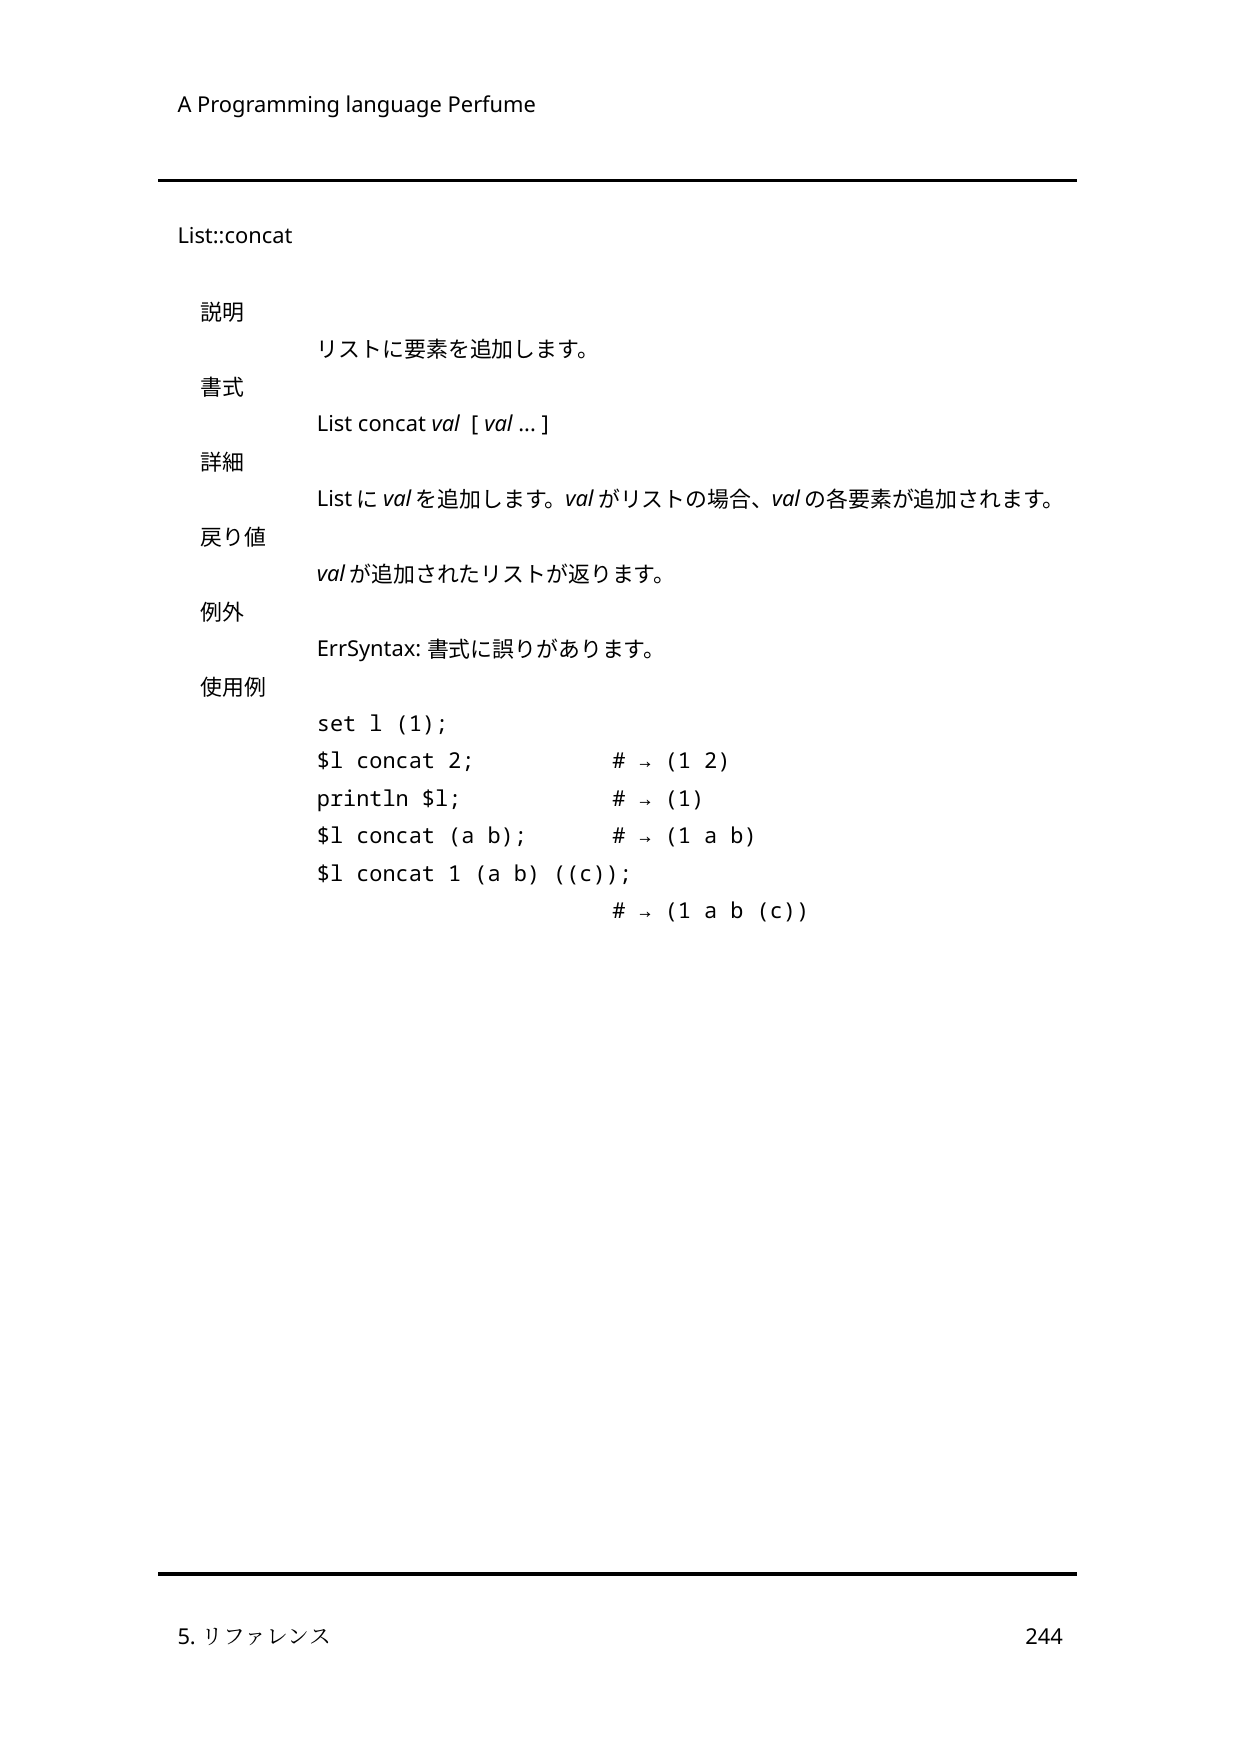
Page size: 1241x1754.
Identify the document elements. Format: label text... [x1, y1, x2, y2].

table_cell valが追加されたリストが返ります。 [317, 517, 1063, 592]
table_header リストに要素を追加します。 [317, 292, 1063, 367]
table_cell 例外 [200, 592, 317, 667]
table_cell 詳細 [200, 442, 317, 517]
table_cell List concat val [ val ... ] [317, 367, 1063, 442]
table_cell 使用例 [200, 667, 317, 929]
table_cell 書式 [200, 367, 317, 442]
table_cell set l (1); $l concat 2; # → (1 2) println $l; # → (1) $l concat (a b); # → (1 a b) $l concat 1 (a b) ((c)); # → (1 a b (c)) [317, 667, 1063, 929]
table_cell Listにvalを追加します。valがリストの場合、valの各要素が追加されます。 [317, 442, 1063, 517]
table_header 説明 [200, 292, 317, 367]
table_cell ErrSyntax: 書式に誤りがあります。 [317, 592, 1063, 667]
table_cell 戻り値 [200, 517, 317, 592]
subtitle List::concat [177, 217, 1063, 254]
